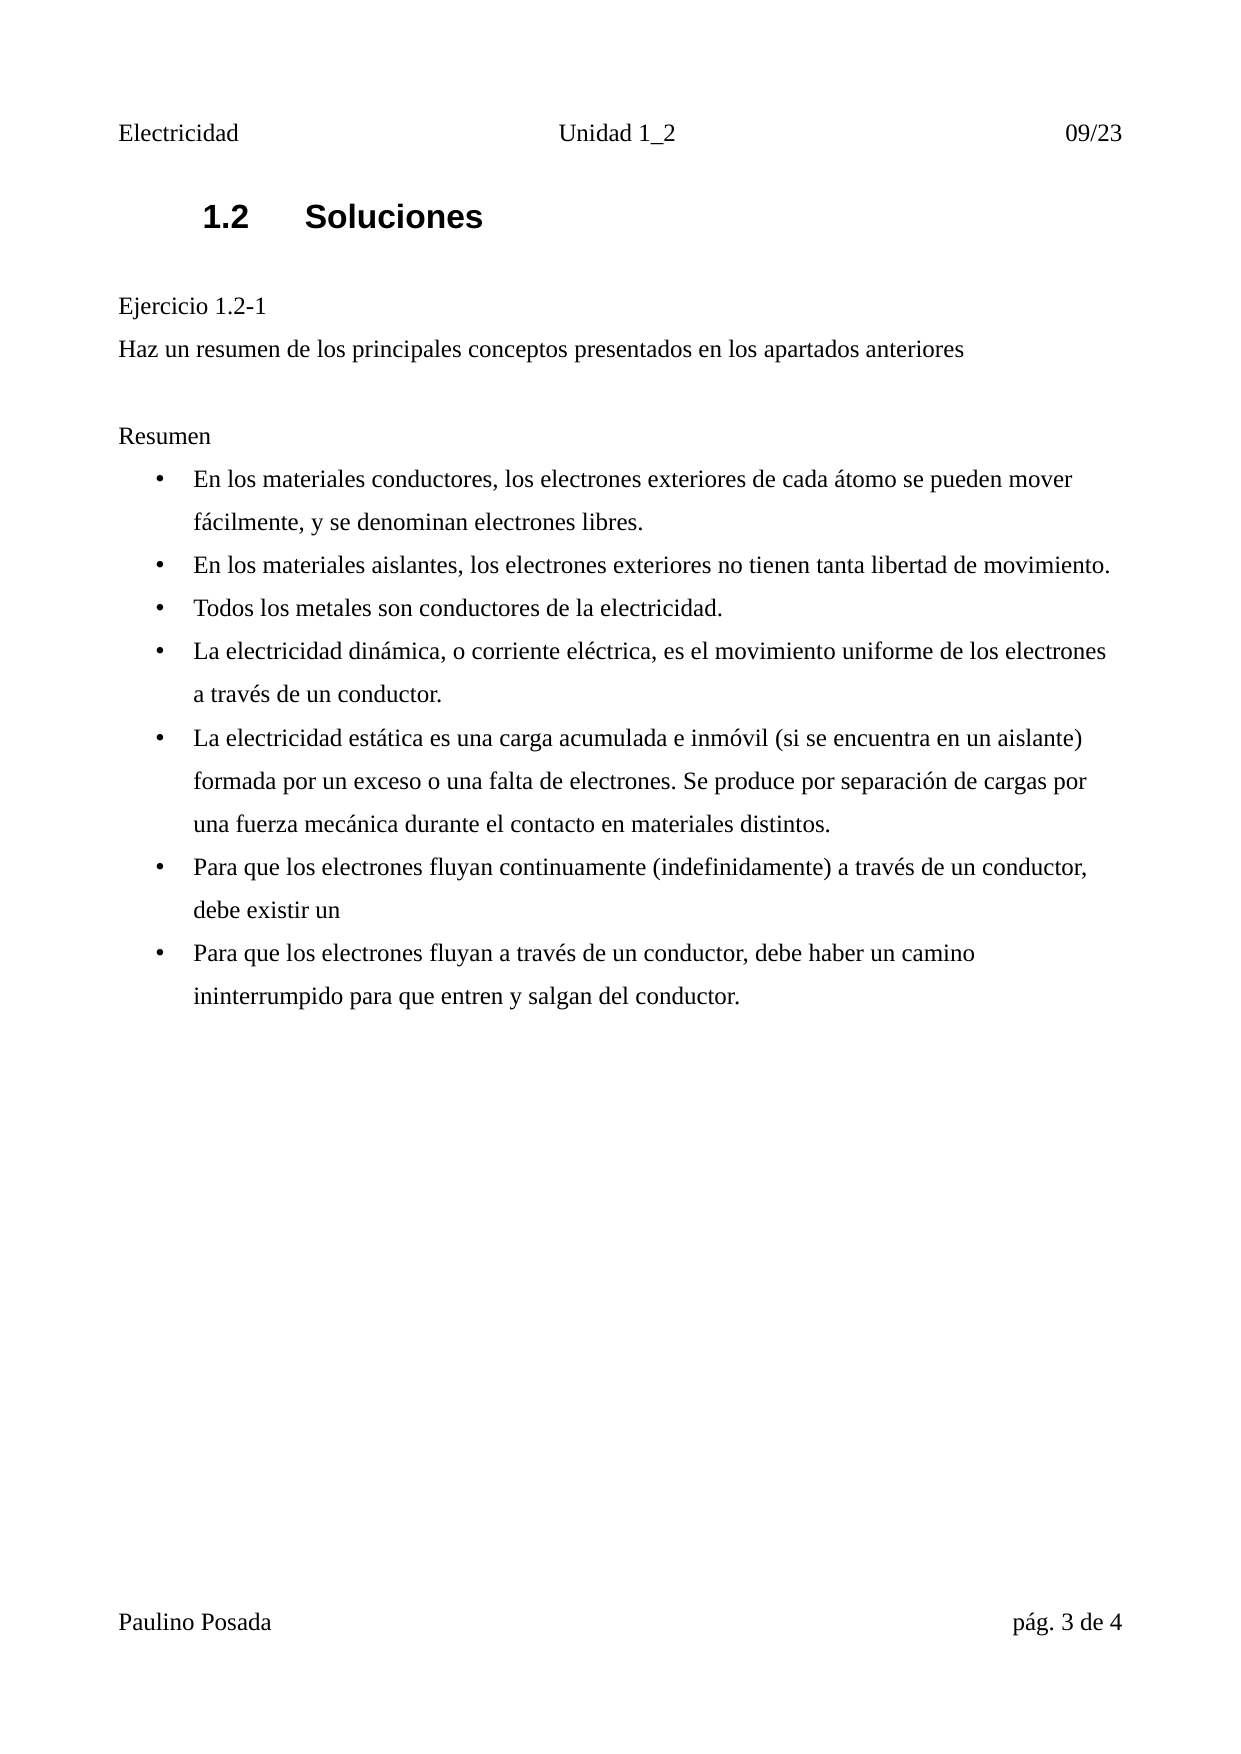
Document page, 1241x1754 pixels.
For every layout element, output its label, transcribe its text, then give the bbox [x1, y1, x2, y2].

list En los materiales conductores, los electrones exteriores de cada átomo se pueden mover fácilmente, y se denominan electrones libres. [156, 464, 1122, 536]
text Ejercicio 1.2-1 [118, 291, 1122, 320]
list Todos los metales son conductores de la electricidad. [156, 593, 1122, 622]
text Resumen [118, 421, 1122, 449]
list En los materiales aislantes, los electrones exteriores no tienen tanta libertad de movimiento. [156, 550, 1122, 579]
list La electricidad dinámica, o corriente eléctrica, es el movimiento uniforme de los electrones a través de un conductor. [156, 636, 1122, 708]
text Haz un resumen de los principales conceptos presentados en los apartados anteriores [118, 334, 1122, 363]
subtitle Soluciones [193, 197, 1122, 236]
list Para que los electrones fluyan a través de un conductor, debe haber un camino ininterrumpido para que entren y salgan del conductor. [156, 938, 1122, 1010]
list La electricidad estática es una carga acumulada e inmóvil (si se encuentra en un aislante) formada por un exceso o una falta de electrones. Se produce por separación de cargas por una fuerza mecánica durante el contacto en materiales distintos. [156, 723, 1122, 838]
list Para que los electrones fluyan continuamente (indefinidamente) a través de un conductor, debe existir un [156, 852, 1122, 924]
